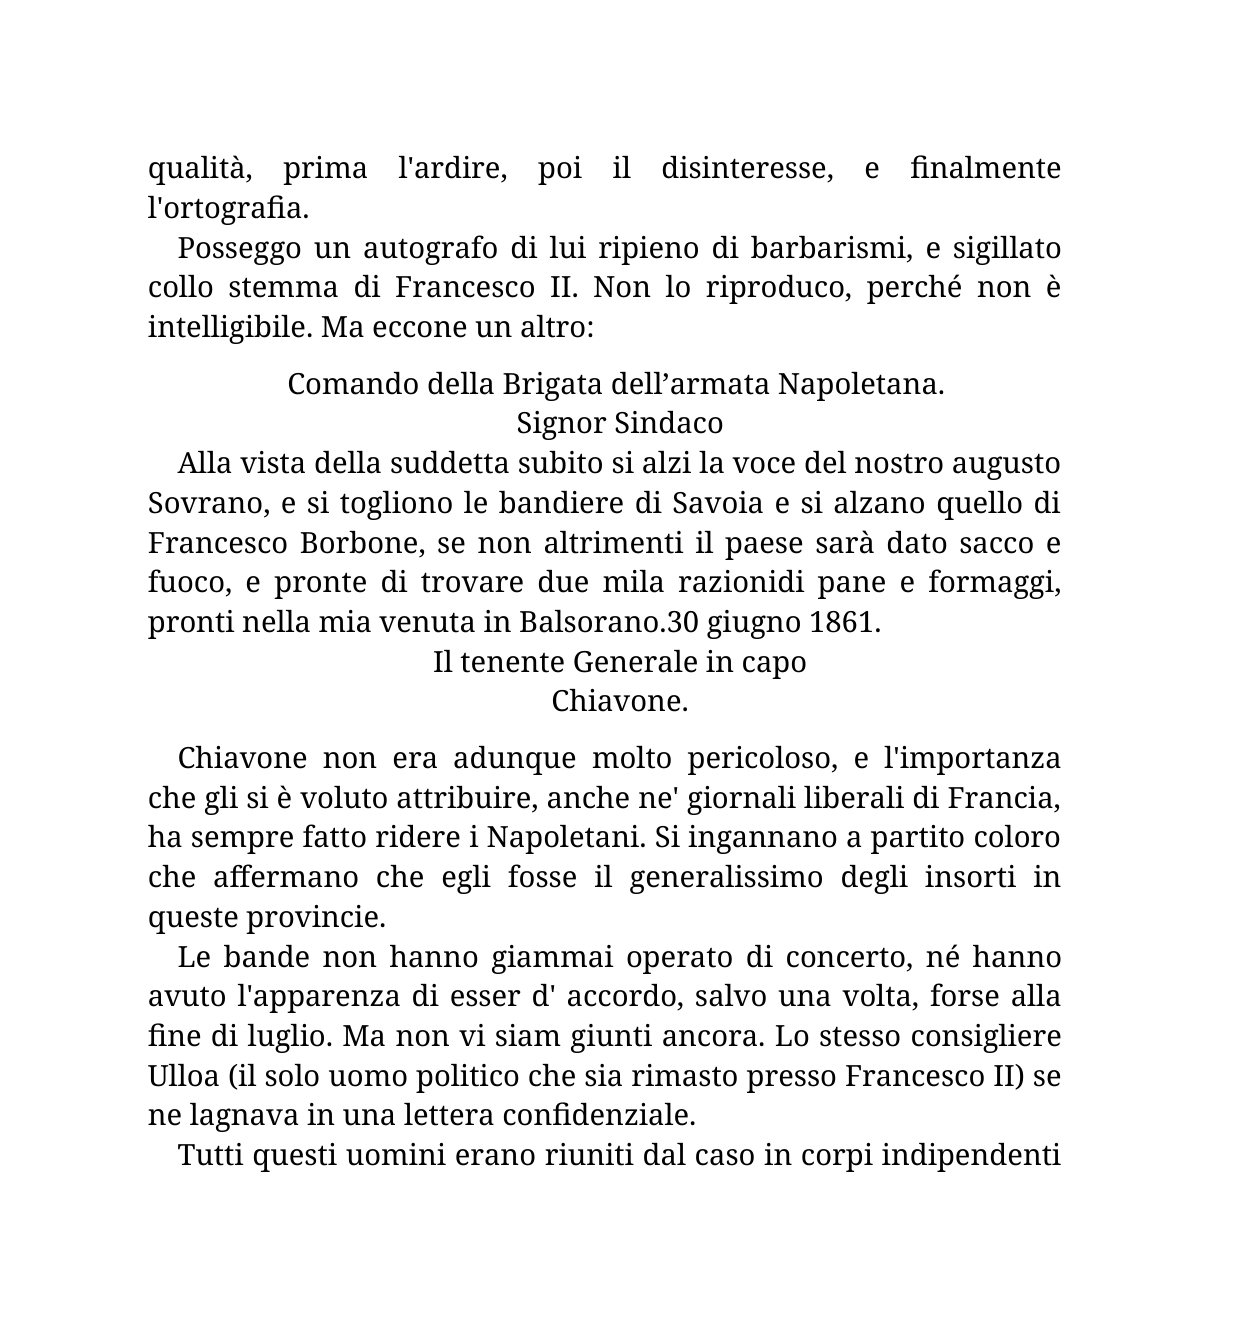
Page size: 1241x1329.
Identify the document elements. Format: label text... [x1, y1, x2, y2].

text Alla vista della suddetta subito si alzi la voce del nostro augusto Sovrano, e si togliono le bandiere di Savoia e si alzano quello di Francesco Borbone, se non altrimenti il paese sarà dato sacco e fuoco, e pronte di trovare due mila razionidi pane e formaggi, pronti nella mia venuta in Balsorano.30 giugno 1861. [148, 442, 1063, 641]
text Posseggo un autografo di lui ripieno di barbarismi, e sigillato collo stemma di Francesco II. Non lo riproduco, perché non è intelligibile. Ma eccone un altro: [148, 227, 1063, 346]
text Chiavone. [148, 681, 1063, 720]
text Il tenente Generale in capo [148, 641, 1063, 681]
text Signor Sindaco [148, 403, 1063, 442]
text Comando della Brigata dell’armata Napoletana. [148, 363, 1063, 403]
text Tutti questi uomini erano riuniti dal caso in corpi indipendenti [148, 1134, 1063, 1174]
text Chiavone non era adunque molto pericoloso, e l'importanza che gli si è voluto attribuire, anche ne' giornali liberali di Francia, ha sempre fatto ridere i Napoletani. Si ingannano a partito coloro che affermano che egli fosse il generalissimo degli insorti in queste provincie. [148, 737, 1063, 936]
text Le bande non hanno giammai operato di concerto, né hanno avuto l'apparenza di esser d' accordo, salvo una volta, forse alla fine di luglio. Ma non vi siam giunti ancora. Lo stesso consigliere Ulloa (il solo uomo politico che sia rimasto presso Francesco II) se ne lagnava in una lettera confidenziale. [148, 936, 1063, 1134]
text qualità, prima l'ardire, poi il disinteresse, e finalmente l'ortografia. [148, 148, 1063, 227]
